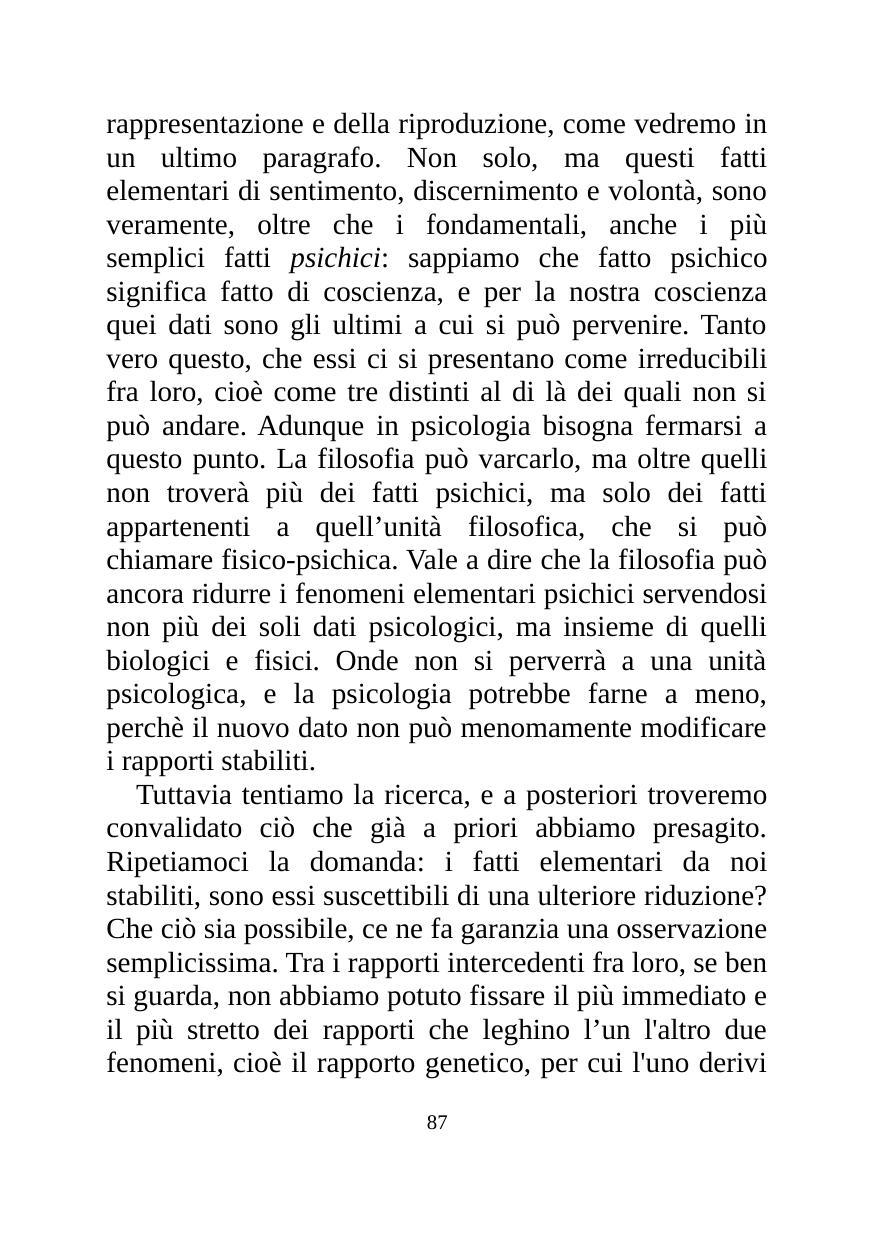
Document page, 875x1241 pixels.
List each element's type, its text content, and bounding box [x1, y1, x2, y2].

text rappresentazione e della riproduzione, come vedremo in un ultimo paragrafo. Non solo, ma questi fatti elementari di sentimento, discernimento e volontà, sono veramente, oltre che i fondamentali, anche i più semplici fatti psichici: sappiamo che fatto psichico significa fatto di coscienza, e per la nostra coscienza quei dati sono gli ultimi a cui si può pervenire. Tanto vero questo, che essi ci si presentano come irreducibili fra loro, cioè come tre distinti al di là dei quali non si può andare. Adunque in psicologia bisogna fermarsi a questo punto. La filosofia può varcarlo, ma oltre quelli non troverà più dei fatti psichici, ma solo dei fatti appartenenti a quell’unità filosofica, che si può chiamare fisico-psichica. Vale a dire che la filosofia può ancora ridurre i fenomeni elementari psichici servendosi non più dei soli dati psicologici, ma insieme di quelli biologici e fisici. Onde non si perverrà a una unità psicologica, e la psicologia potrebbe farne a meno, perchè il nuovo dato non può menomamente modificare i rapporti stabiliti. [106, 106, 768, 777]
text Tuttavia tentiamo la ricerca, e a posteriori troveremo convalidato ciò che già a priori abbiamo presagito. Ripetiamoci la domanda: i fatti elementari da noi stabiliti, sono essi suscettibili di una ulteriore riduzione? Che ciò sia possibile, ce ne fa garanzia una osservazione semplicissima. Tra i rapporti intercedenti fra loro, se ben si guarda, non abbiamo potuto fissare il più immediato e il più stretto dei rapporti che leghino l’un l'altro due fenomeni, cioè il rapporto genetico, per cui l'uno derivi [106, 777, 768, 1079]
